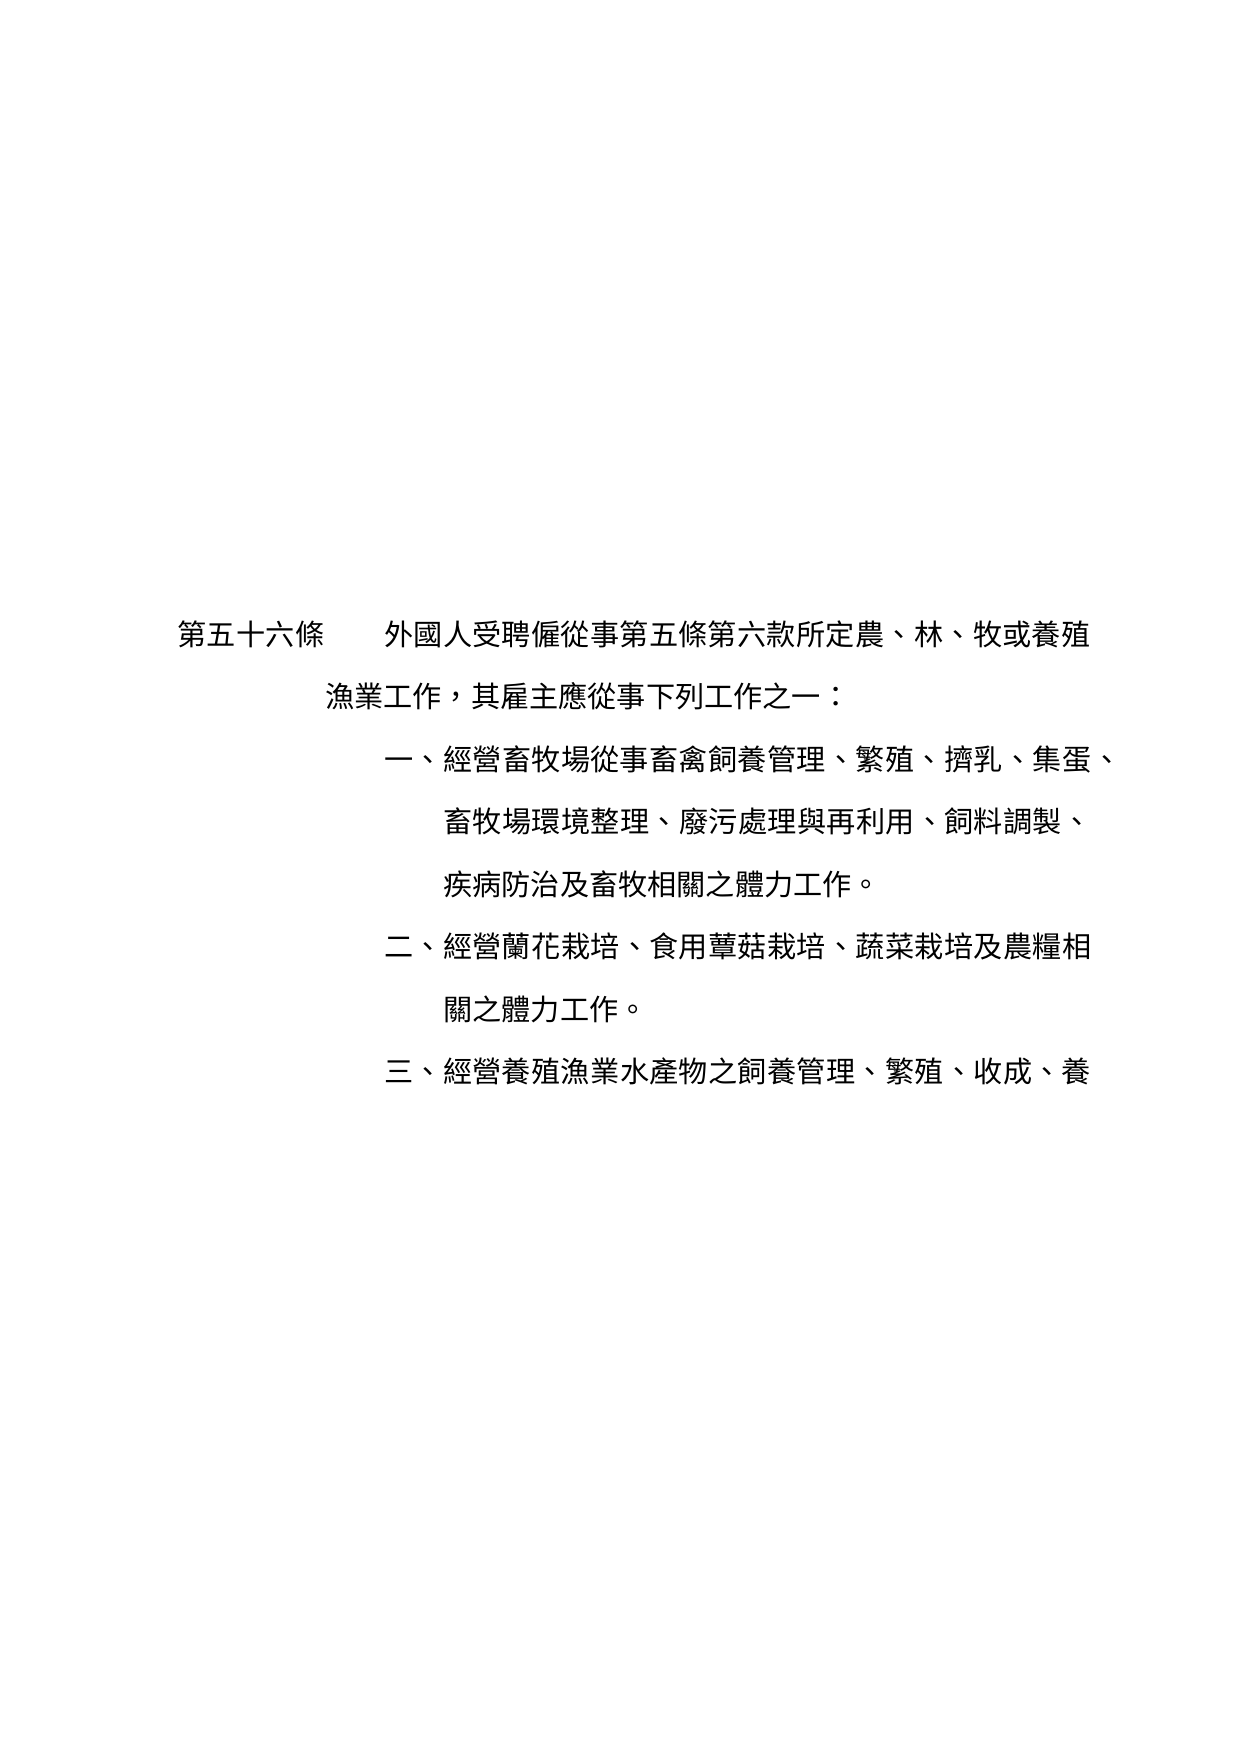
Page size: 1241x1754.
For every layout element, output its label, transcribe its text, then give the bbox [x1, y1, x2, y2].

text 第五十六條 外國人受聘僱從事第五條第六款所定農、林、牧或養殖漁業工作，其雇主應從事下列工作之一： [177, 591, 1092, 716]
text 二、經營蘭花栽培、食用蕈菇栽培、蔬菜栽培及農糧相關之體力工作。 [384, 903, 1092, 1028]
text 一、經營畜牧場從事畜禽飼養管理、繁殖、擠乳、集蛋、畜牧場環境整理、廢污處理與再利用、飼料調製、疾病防治及畜牧相關之體力工作。 [384, 716, 1092, 903]
text 三、經營養殖漁業水產物之飼養管理、繁殖、收成、養 [384, 1028, 1092, 1091]
